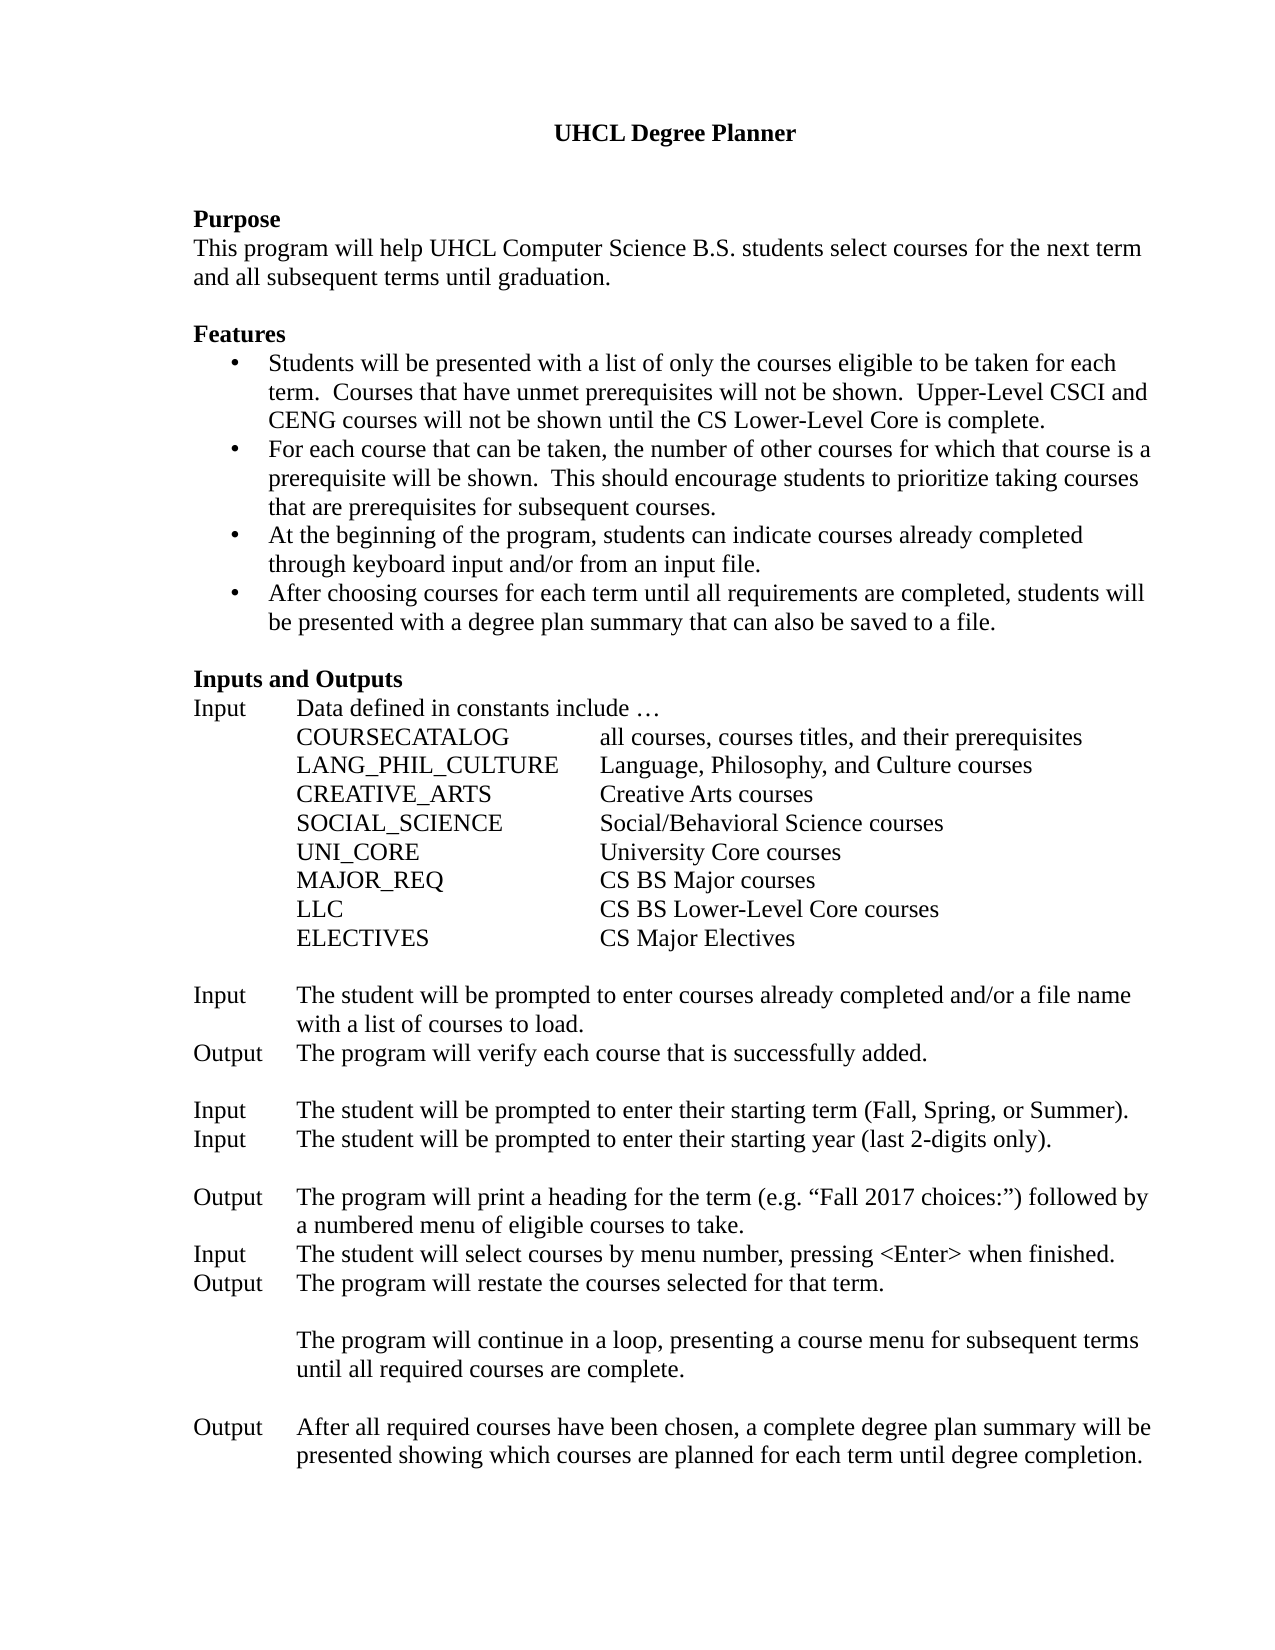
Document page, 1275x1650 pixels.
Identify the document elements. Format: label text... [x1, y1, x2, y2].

list Students will be presented with a list of only the courses eligible to be taken for each term. Courses that have unmet prerequisites will not be shown. Upper-Level CSCI and CENG courses will not be shown until the CS Lower-Level Core is complete. [231, 348, 1157, 434]
list For each course that can be taken, the number of other courses for which that course is a prerequisite will be shown. This should encourage students to prioritize taking courses that are prerequisites for subsequent courses. [231, 434, 1157, 521]
list Input Data defined in constants include … [193, 693, 1157, 722]
list Output The program will print a heading for the term (e.g. “Fall 2017 choices:”) followed by a numbered menu of eligible courses to take. [193, 1182, 1157, 1239]
list Output The program will restate the courses selected for that term. [193, 1268, 1157, 1297]
list COURSECATALOG all courses, courses titles, and their prerequisites [193, 722, 1157, 751]
list Input The student will be prompted to enter courses already completed and/or a file name with a list of courses to load. [193, 981, 1157, 1038]
list LLC CS BS Lower-Level Core courses [193, 894, 1157, 923]
list Features [193, 319, 1157, 348]
list UHCL Degree Planner [193, 118, 1157, 147]
list Output The program will verify each course that is successfully added. [193, 1038, 1157, 1067]
list This program will help UHCL Computer Science B.S. students select courses for the next term and all subsequent terms until graduation. [193, 233, 1157, 291]
list LANG_PHIL_CULTURE Language, Philosophy, and Culture courses [193, 751, 1157, 779]
list Inputs and Outputs [193, 664, 1157, 693]
list UNI_CORE University Core courses [193, 837, 1157, 866]
list Purpose [193, 204, 1157, 233]
list MAJOR_REQ CS BS Major courses [193, 866, 1157, 894]
list ELECTIVES CS Major Electives [193, 923, 1157, 952]
list Input The student will be prompted to enter their starting year (last 2-digits only). [193, 1124, 1157, 1153]
list At the beginning of the program, students can indicate courses already completed through keyboard input and/or from an input file. [231, 521, 1157, 578]
list SOCIAL_SCIENCE Social/Behavioral Science courses [193, 808, 1157, 837]
list Input The student will select courses by menu number, pressing <Enter> when finished. [193, 1239, 1157, 1268]
list The program will continue in a loop, presenting a course menu for subsequent terms until all required courses are complete. [193, 1326, 1157, 1383]
list After choosing courses for each term until all requirements are completed, students will be presented with a degree plan summary that can also be saved to a file. [231, 578, 1157, 636]
list CREATIVE_ARTS Creative Arts courses [193, 779, 1157, 808]
list Output After all required courses have been chosen, a complete degree plan summary will be presented showing which courses are planned for each term until degree completion. [193, 1412, 1157, 1469]
list Input The student will be prompted to enter their starting term (Fall, Spring, or Summer). [193, 1096, 1157, 1124]
